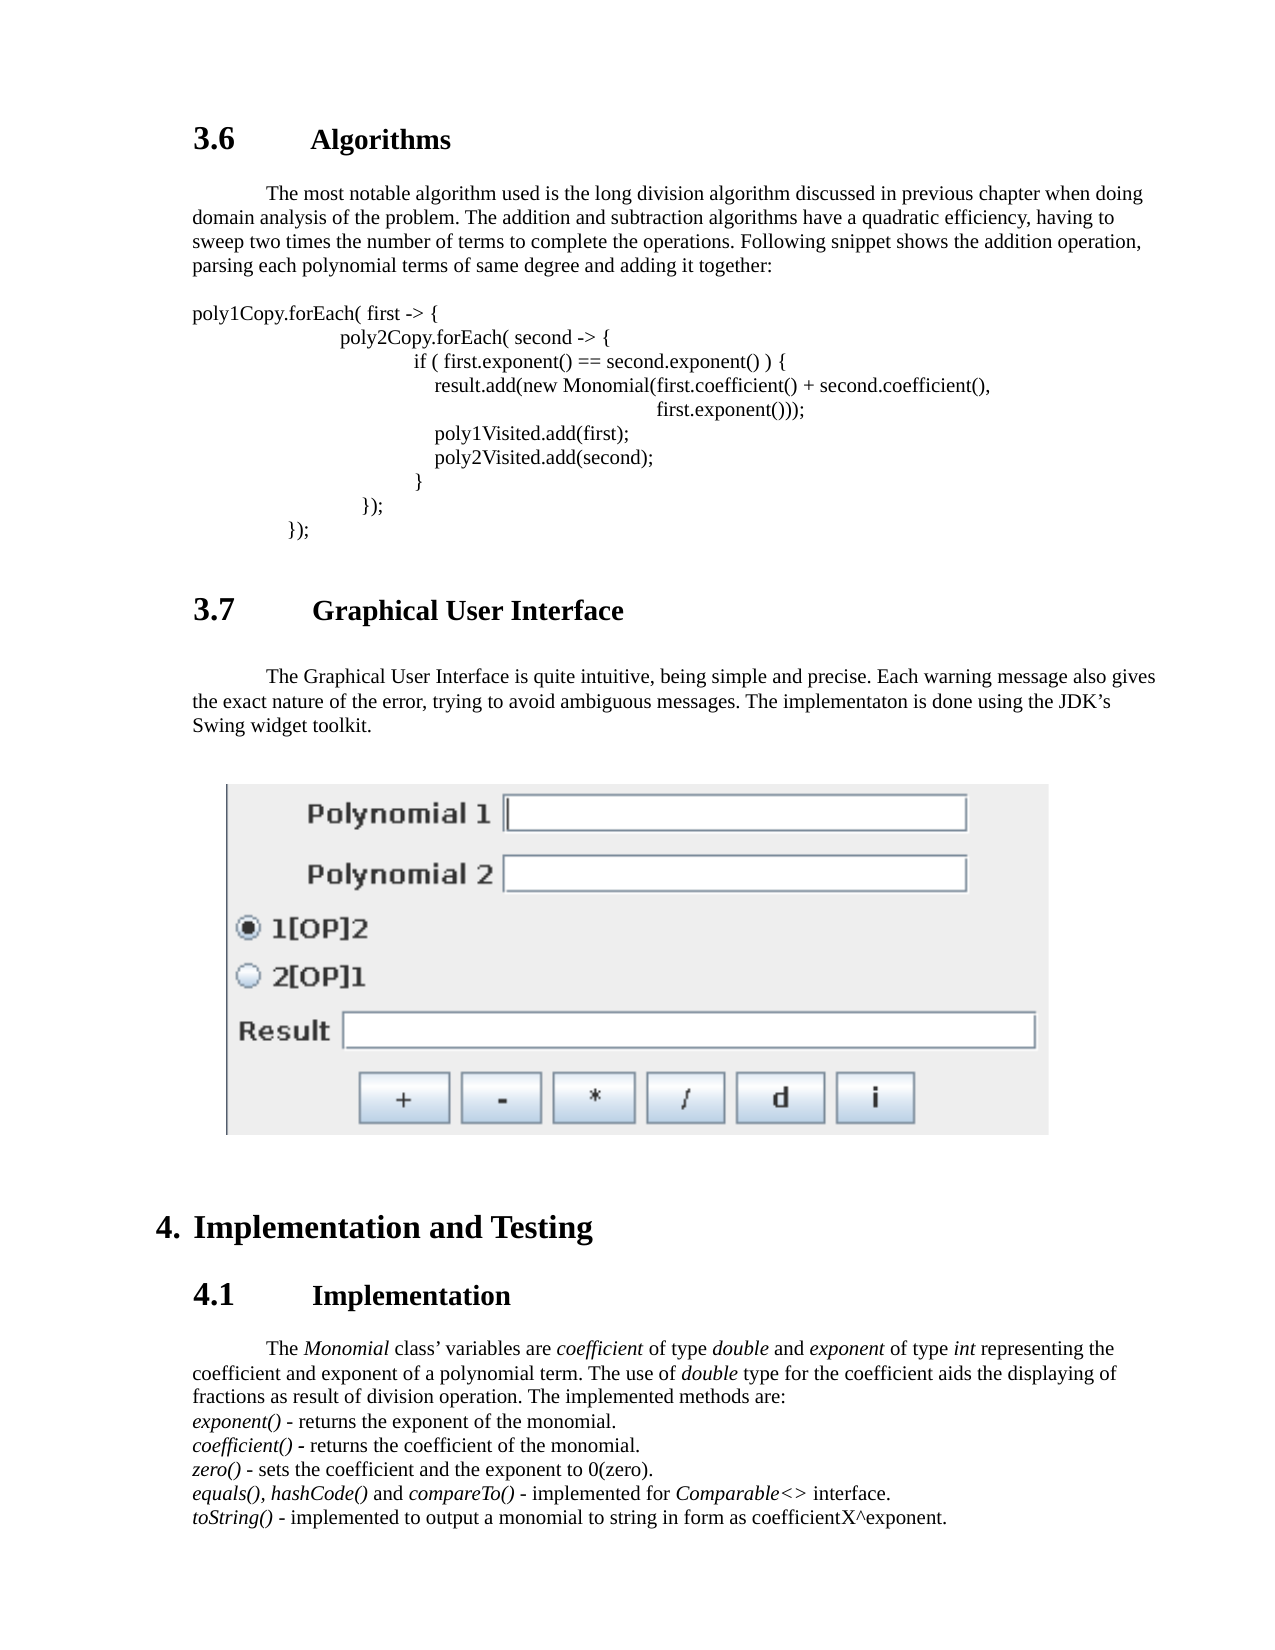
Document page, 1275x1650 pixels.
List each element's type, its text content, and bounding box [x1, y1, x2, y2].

text zero() - sets the coefficient and the exponent to 0(zero). [192, 1457, 1157, 1481]
text if ( first.exponent() == second.exponent() ) { [192, 349, 1157, 373]
list Implementation and Testing [156, 1207, 1157, 1245]
text }); [192, 517, 1157, 541]
text poly1Visited.add(first); [192, 421, 1157, 445]
text } [192, 469, 1157, 493]
text equals(), hashCode() and compareTo() - implemented for Comparable<> interface. [192, 1481, 1157, 1505]
text poly2Copy.forEach( second -> { [192, 325, 1157, 349]
list Implementation [193, 1274, 1157, 1312]
text The Graphical User Interface is quite intuitive, being simple and precise. Each warning message also gives the exact nature of the error, trying to avoid ambiguous messages. The implementaton is done using the JDK’s Swing widget toolkit. [192, 664, 1157, 737]
picture [226, 784, 1049, 1135]
text coefficient() - returns the coefficient of the monomial. [192, 1433, 1157, 1457]
text }); [192, 493, 1157, 517]
list Algorithms [193, 118, 1157, 156]
list Graphical User Interface [193, 589, 1157, 628]
text exponent() - returns the exponent of the monomial. [192, 1408, 1157, 1433]
text poly2Visited.add(second); [192, 445, 1157, 469]
text first.exponent())); [192, 397, 1157, 421]
text The Monomial class’ variables are coefficient of type double and exponent of type int representing the coefficient and exponent of a polynomial term. The use of double type for the coefficient aids the displaying of fractions as result of division operation. The implemented methods are: [192, 1336, 1157, 1408]
text poly1Copy.forEach( first -> { [192, 301, 1157, 325]
text The most notable algorithm used is the long division algorithm discussed in previous chapter when doing domain analysis of the problem. The addition and subtraction algorithms have a quadratic efficiency, having to sweep two times the number of terms to complete the operations. Following snippet shows the addition operation, parsing each polynomial terms of same degree and adding it together: [192, 181, 1157, 277]
text toString() - implemented to output a monomial to string in form as coefficientX^exponent. [192, 1505, 1157, 1529]
text result.add(new Monomial(first.coefficient() + second.coefficient(), [192, 373, 1157, 397]
